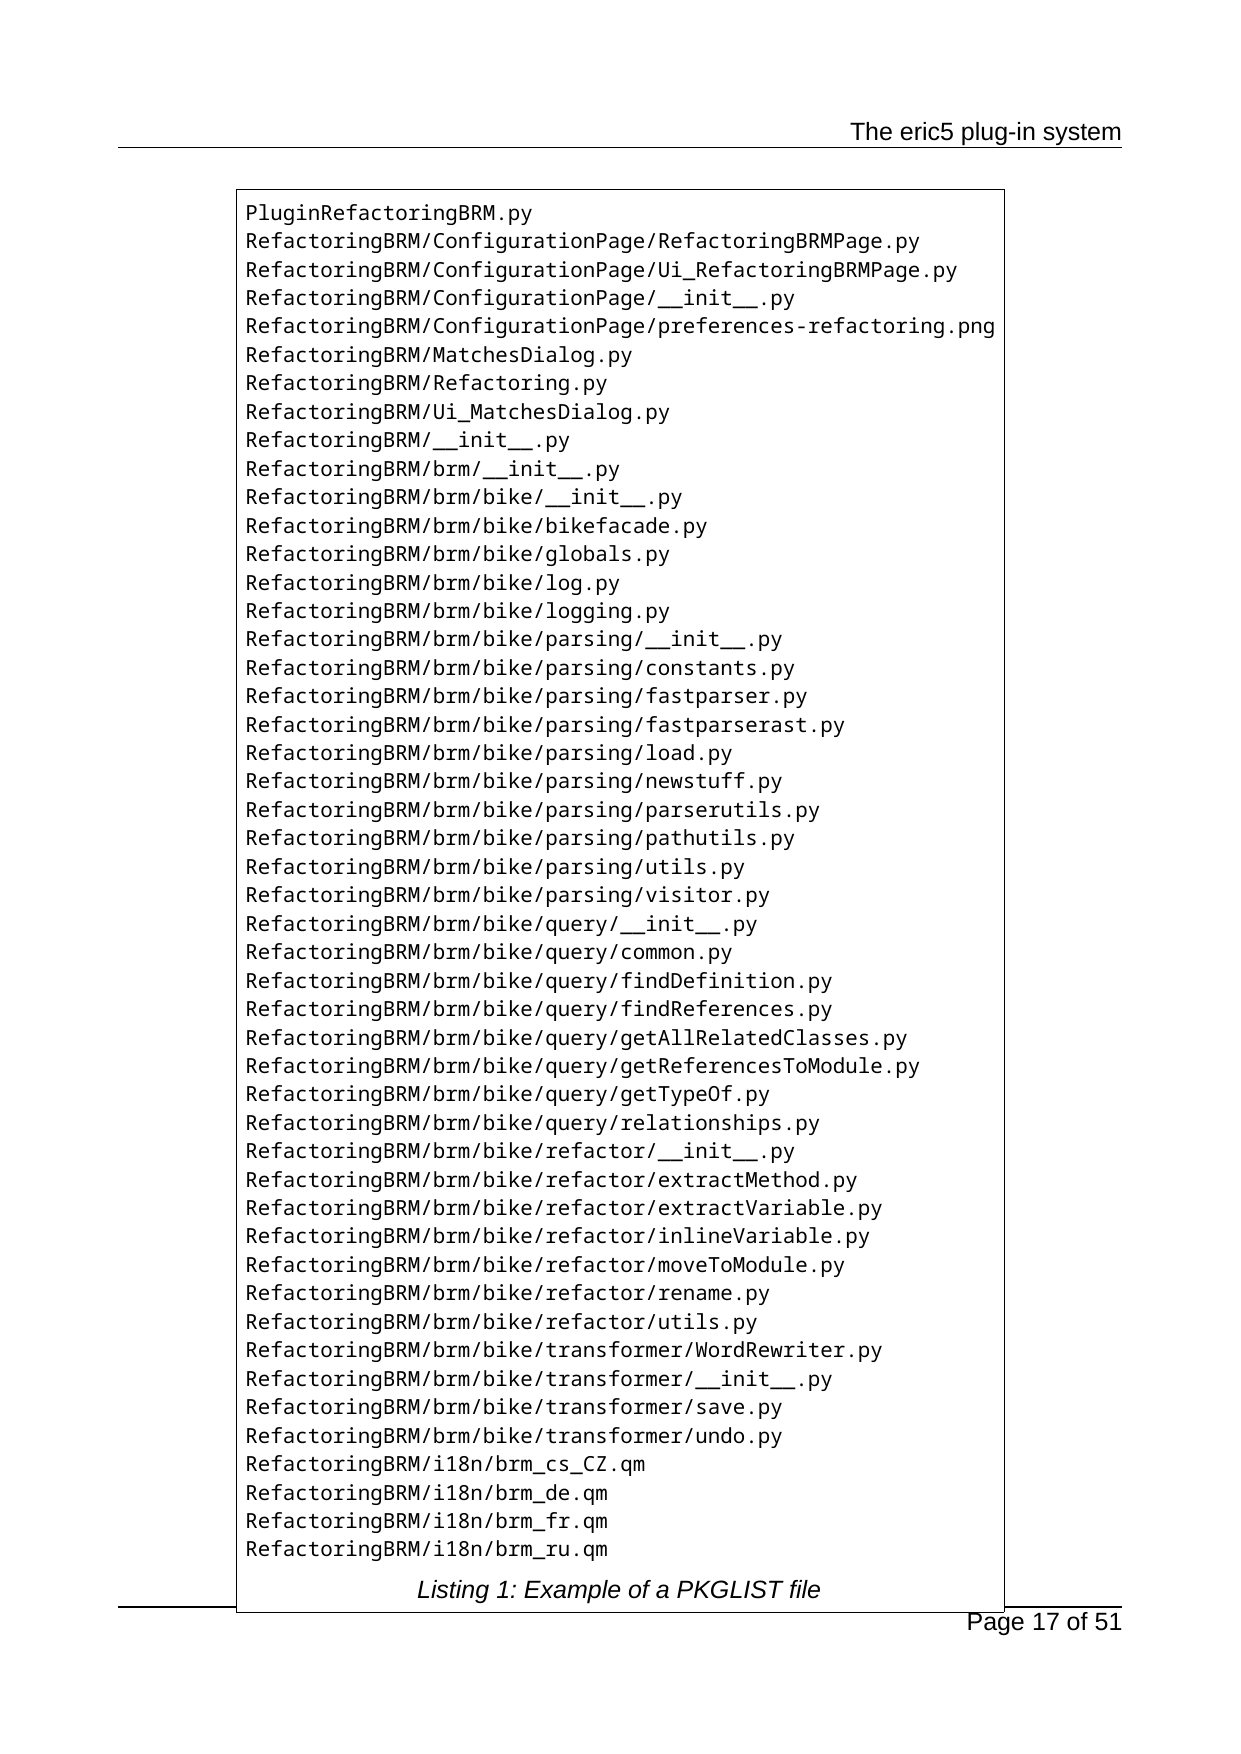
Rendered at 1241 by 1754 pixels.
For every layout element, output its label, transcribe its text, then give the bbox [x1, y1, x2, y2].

list RefactoringBRM/ConfigurationPage/Ui_RefactoringBRMPage.py [245, 255, 995, 283]
list RefactoringBRM/brm/bike/query/getTypeOf.py [245, 1079, 995, 1108]
list RefactoringBRM/i18n/brm_cs_CZ.qm [245, 1449, 995, 1478]
list RefactoringBRM/brm/bike/parsing/constants.py [245, 653, 995, 681]
list RefactoringBRM/Refactoring.py [245, 368, 995, 397]
list RefactoringBRM/brm/bike/query/common.py [245, 937, 995, 966]
list RefactoringBRM/brm/bike/refactor/utils.py [245, 1307, 995, 1335]
list RefactoringBRM/i18n/brm_de.qm [245, 1478, 995, 1506]
list RefactoringBRM/brm/bike/transformer/WordRewriter.py [245, 1335, 995, 1364]
list RefactoringBRM/brm/bike/refactor/extractMethod.py [245, 1165, 995, 1193]
list RefactoringBRM/brm/bike/parsing/fastparser.py [245, 681, 995, 710]
list PluginRefactoringBRM.py [245, 198, 995, 226]
list RefactoringBRM/brm/bike/__init__.py [245, 482, 995, 511]
list RefactoringBRM/ConfigurationPage/__init__.py [245, 283, 995, 312]
list RefactoringBRM/brm/bike/parsing/__init__.py [245, 624, 995, 653]
list RefactoringBRM/brm/bike/query/getAllRelatedClasses.py [245, 1023, 995, 1051]
list RefactoringBRM/brm/bike/parsing/fastparserast.py [245, 710, 995, 738]
list RefactoringBRM/brm/bike/parsing/load.py [245, 738, 995, 767]
list RefactoringBRM/brm/bike/transformer/save.py [245, 1392, 995, 1421]
list RefactoringBRM/brm/bike/log.py [245, 568, 995, 596]
list RefactoringBRM/brm/bike/query/__init__.py [245, 909, 995, 937]
list RefactoringBRM/brm/bike/parsing/parserutils.py [245, 795, 995, 823]
list RefactoringBRM/brm/bike/query/findReferences.py [245, 994, 995, 1023]
list RefactoringBRM/brm/bike/refactor/rename.py [245, 1278, 995, 1307]
list RefactoringBRM/brm/bike/logging.py [245, 596, 995, 624]
list RefactoringBRM/brm/bike/refactor/inlineVariable.py [245, 1222, 995, 1250]
list RefactoringBRM/brm/bike/refactor/extractVariable.py [245, 1193, 995, 1222]
list RefactoringBRM/__init__.py [245, 425, 995, 454]
list RefactoringBRM/brm/bike/parsing/utils.py [245, 852, 995, 880]
list RefactoringBRM/ConfigurationPage/preferences-refactoring.png [245, 312, 995, 340]
list RefactoringBRM/ConfigurationPage/RefactoringBRMPage.py [245, 226, 995, 255]
list RefactoringBRM/brm/bike/query/findDefinition.py [245, 966, 995, 994]
list RefactoringBRM/brm/bike/globals.py [245, 539, 995, 568]
list RefactoringBRM/i18n/brm_fr.qm [245, 1506, 995, 1534]
list RefactoringBRM/brm/bike/parsing/newstuff.py [245, 767, 995, 795]
list RefactoringBRM/brm/bike/refactor/moveToModule.py [245, 1250, 995, 1278]
list RefactoringBRM/Ui_MatchesDialog.py [245, 397, 995, 425]
list RefactoringBRM/brm/bike/query/getReferencesToModule.py [245, 1051, 995, 1079]
list RefactoringBRM/MatchesDialog.py [245, 340, 995, 368]
list RefactoringBRM/brm/bike/parsing/pathutils.py [245, 823, 995, 852]
list RefactoringBRM/brm/__init__.py [245, 454, 995, 482]
list Listing 1: Example of a PKGLIST file [245, 1575, 995, 1603]
list RefactoringBRM/brm/bike/bikefacade.py [245, 511, 995, 539]
list RefactoringBRM/brm/bike/parsing/visitor.py [245, 880, 995, 909]
list RefactoringBRM/brm/bike/query/relationships.py [245, 1108, 995, 1136]
list RefactoringBRM/brm/bike/transformer/__init__.py [245, 1364, 995, 1392]
list RefactoringBRM/i18n/brm_ru.qm [245, 1534, 995, 1563]
list RefactoringBRM/brm/bike/transformer/undo.py [245, 1421, 995, 1449]
list RefactoringBRM/brm/bike/refactor/__init__.py [245, 1136, 995, 1165]
